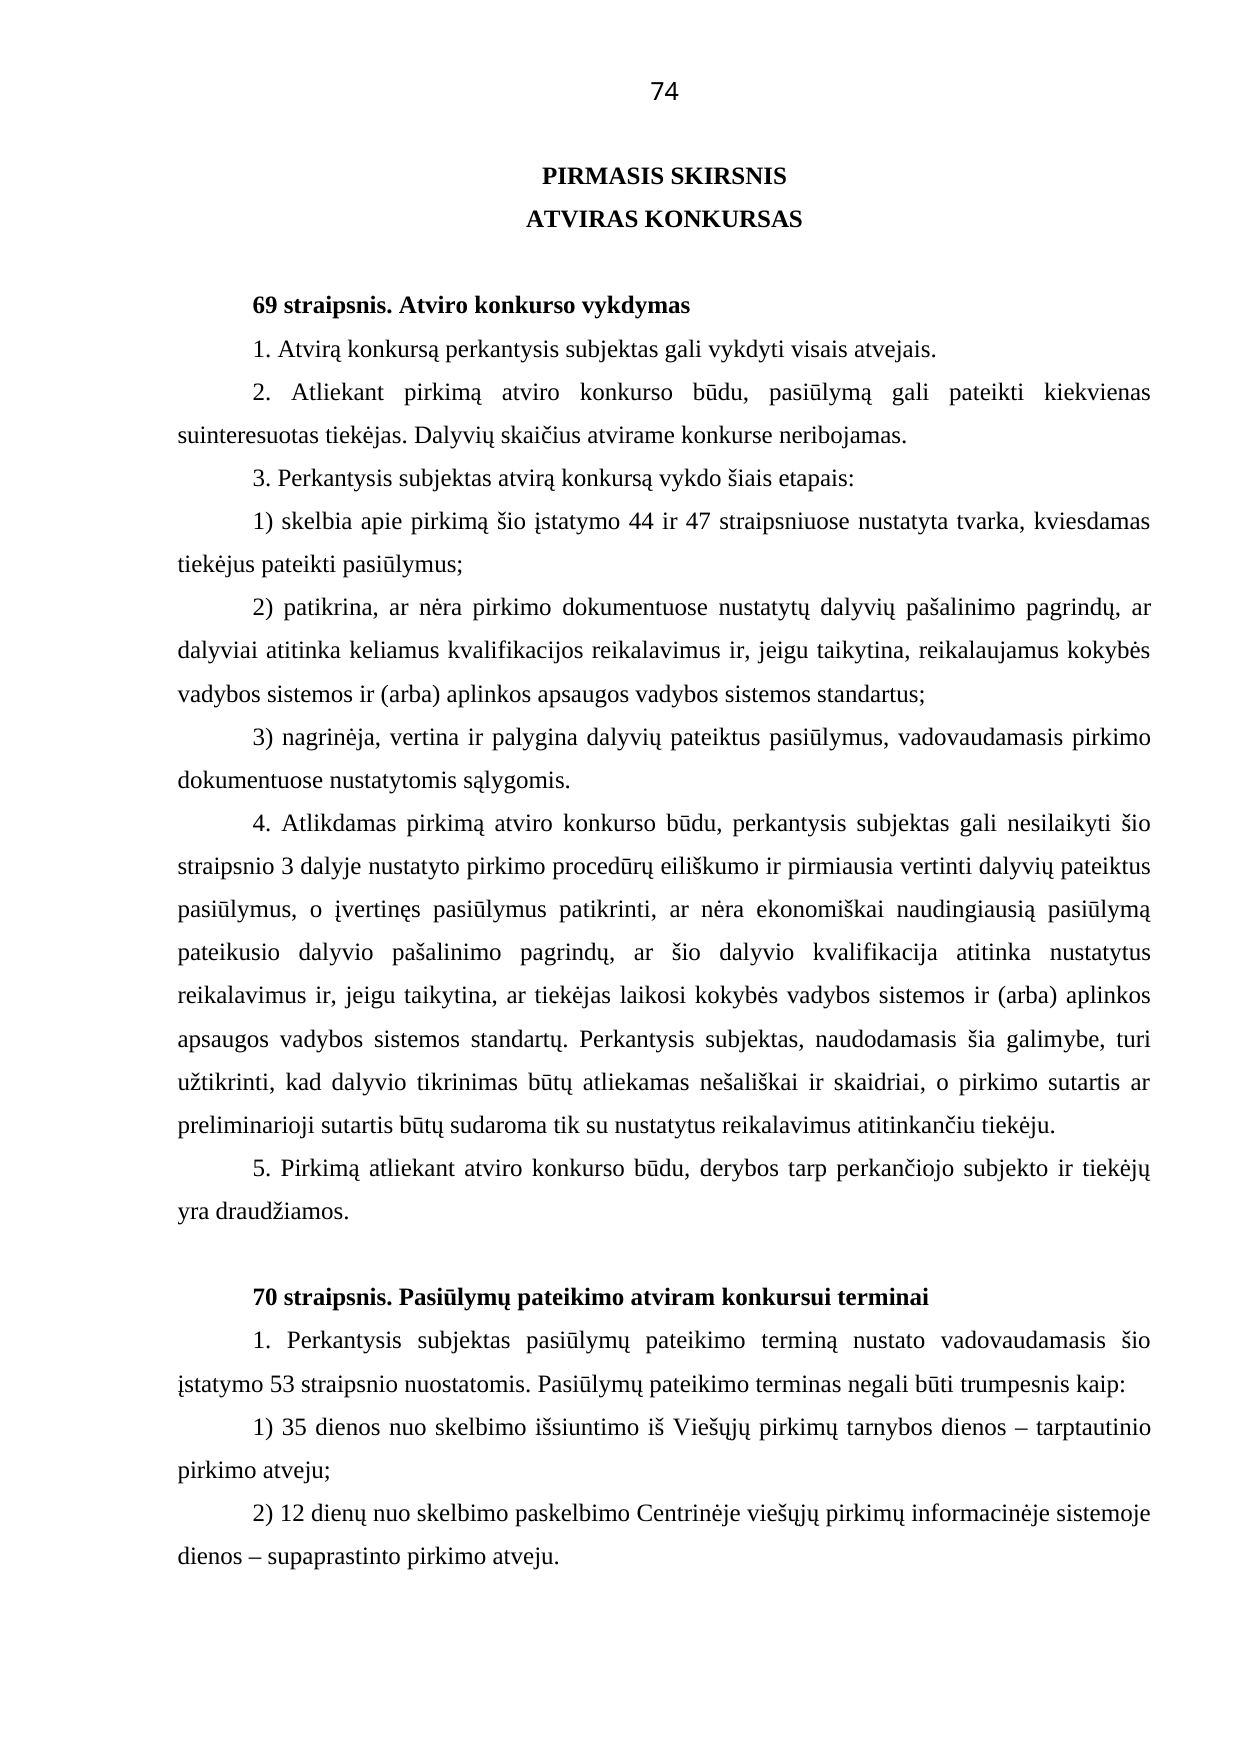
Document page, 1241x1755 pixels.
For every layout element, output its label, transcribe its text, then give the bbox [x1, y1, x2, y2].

text 5. Pirkimą atliekant atviro konkurso būdu, derybos tarp perkančiojo subjekto ir tiekėjų yra draudžiamos. [177, 1153, 1152, 1225]
text 70 straipsnis. Pasiūlymų pateikimo atviram konkursui terminai [177, 1282, 1152, 1311]
text 1. Perkantysis subjektas pasiūlymų pateikimo terminą nustato vadovaudamasis šio įstatymo 53 straipsnio nuostatomis. Pasiūlymų pateikimo terminas negali būti trumpesnis kaip: [177, 1326, 1152, 1397]
text 4. Atlikdamas pirkimą atviro konkurso būdu, perkantysis subjektas gali nesilaikyti šio straipsnio 3 dalyje nustatyto pirkimo procedūrų eiliškumo ir pirmiausia vertinti dalyvių pateiktus pasiūlymus, o įvertinęs pasiūlymus patikrinti, ar nėra ekonomiškai naudingiausią pasiūlymą pateikusio dalyvio pašalinimo pagrindų, ar šio dalyvio kvalifikacija atitinka nustatytus reikalavimus ir, jeigu taikytina, ar tiekėjas laikosi kokybės vadybos sistemos ir (arba) aplinkos apsaugos vadybos sistemos standartų. Perkantysis subjektas, naudodamasis šia galimybe, turi užtikrinti, kad dalyvio tikrinimas būtų atliekamas nešališkai ir skaidriai, o pirkimo sutartis ar preliminarioji sutartis būtų sudaroma tik su nustatytus reikalavimus atitinkančiu tiekėju. [177, 808, 1152, 1139]
text 1) 35 dienos nuo skelbimo išsiuntimo iš Viešųjų pirkimų tarnybos dienos – tarptautinio pirkimo atveju; [177, 1412, 1152, 1484]
text 3. Perkantysis subjektas atvirą konkursą vykdo šiais etapais: [177, 463, 1152, 492]
text PIRMASIS SKIRSNIS [177, 161, 1152, 190]
text 1) skelbia apie pirkimą šio įstatymo 44 ir 47 straipsniuose nustatyta tvarka, kviesdamas tiekėjus pateikti pasiūlymus; [177, 506, 1152, 578]
text 2) patikrina, ar nėra pirkimo dokumentuose nustatytų dalyvių pašalinimo pagrindų, ar dalyviai atitinka keliamus kvalifikacijos reikalavimus ir, jeigu taikytina, reikalaujamus kokybės vadybos sistemos ir (arba) aplinkos apsaugos vadybos sistemos standartus; [177, 592, 1152, 707]
text 2) 12 dienų nuo skelbimo paskelbimo Centrinėje viešųjų pirkimų informacinėje sistemoje dienos – supaprastinto pirkimo atveju. [177, 1498, 1152, 1570]
text 69 straipsnis. Atviro konkurso vykdymas [177, 291, 1152, 319]
text 1. Atvirą konkursą perkantysis subjektas gali vykdyti visais atvejais. [177, 334, 1152, 362]
text 3) nagrinėja, vertina ir palygina dalyvių pateiktus pasiūlymus, vadovaudamasis pirkimo dokumentuose nustatytomis sąlygomis. [177, 722, 1152, 794]
text 2. Atliekant pirkimą atviro konkurso būdu, pasiūlymą gali pateikti kiekvienas suinteresuotas tiekėjas. Dalyvių skaičius atvirame konkurse neribojamas. [177, 377, 1152, 449]
text ATVIRAS KONKURSAS [177, 204, 1152, 233]
